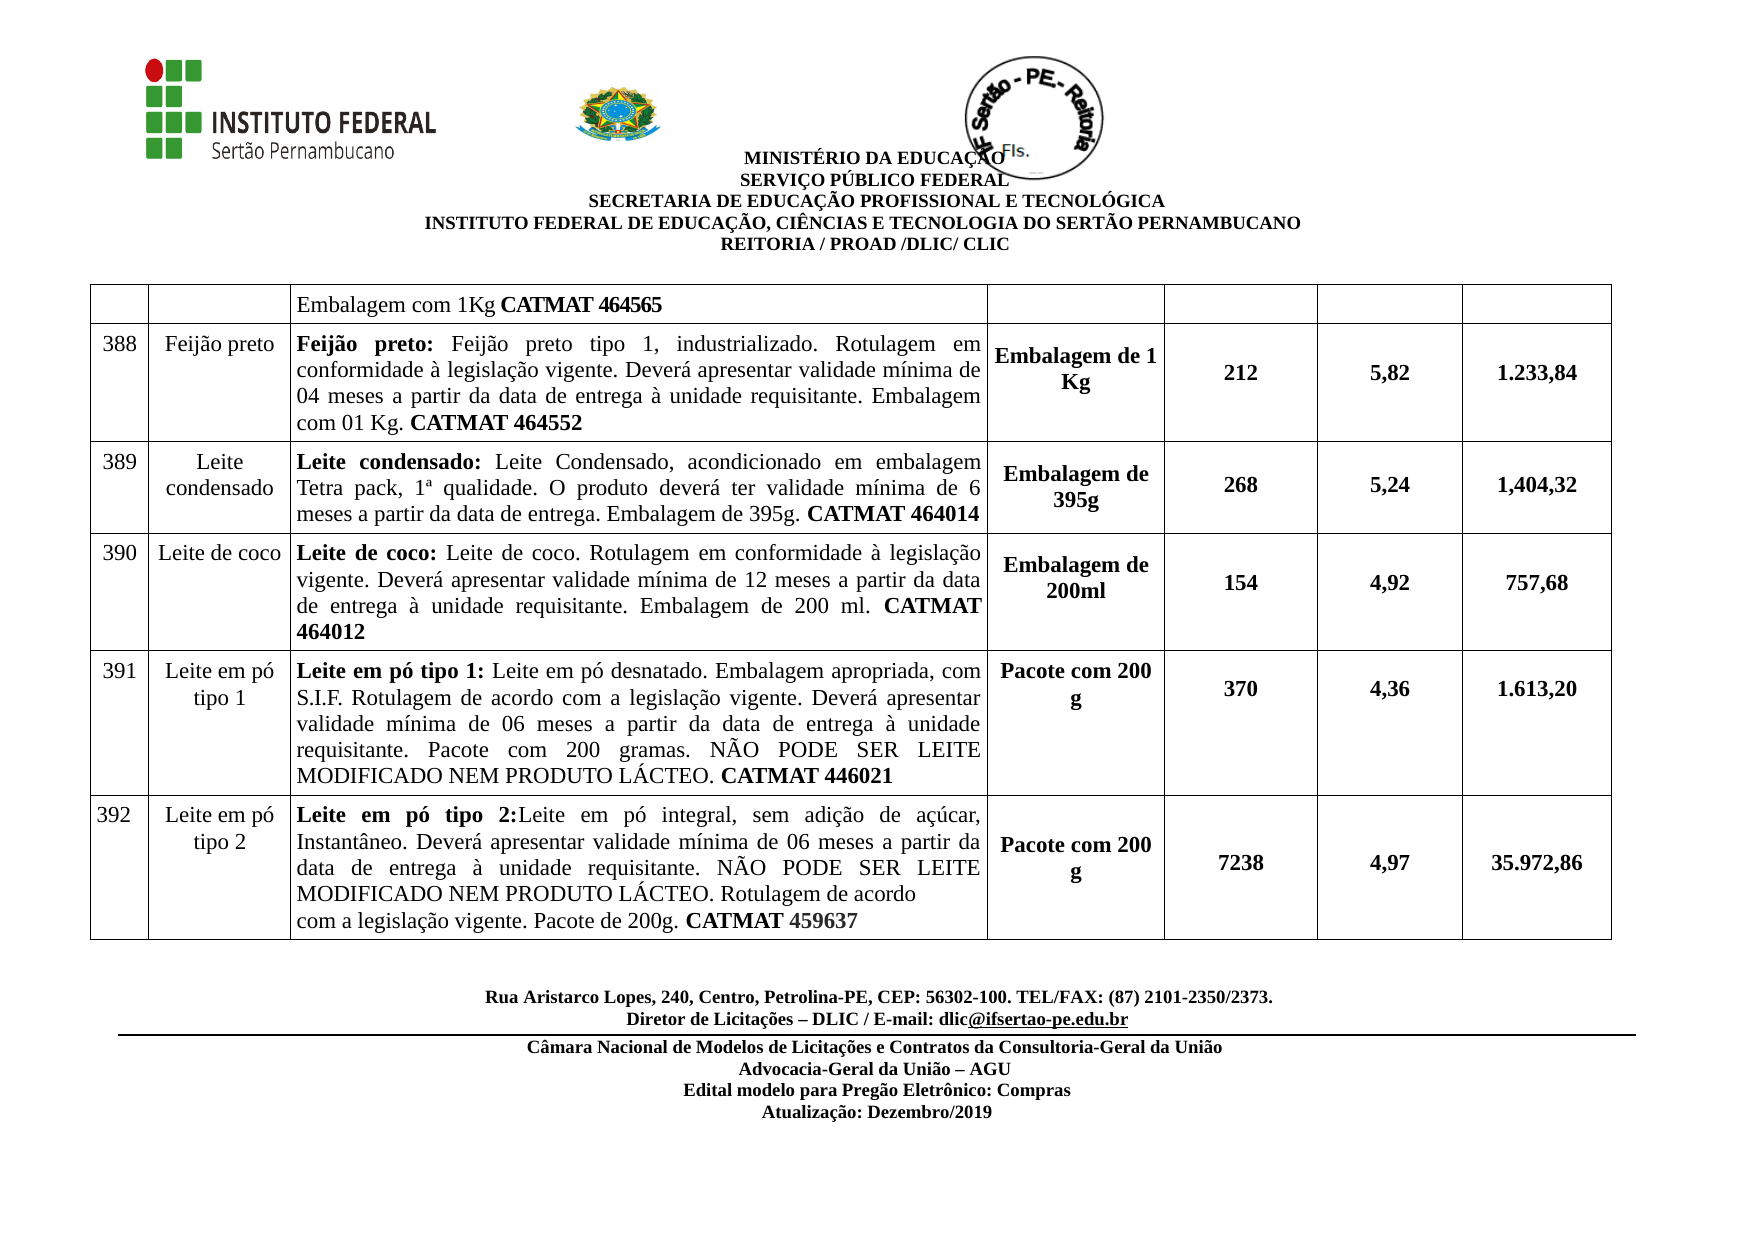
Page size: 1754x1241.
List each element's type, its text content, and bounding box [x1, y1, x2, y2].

table_cell Pacote com 200 g [988, 796, 1164, 939]
table_cell 4,36 [1318, 651, 1462, 795]
table_cell Leite em pó tipo 1 [149, 651, 290, 795]
table_cell [988, 285, 1164, 323]
table_cell 392 [91, 796, 148, 939]
table_cell 4,92 [1318, 534, 1462, 650]
table_cell 389 [91, 442, 148, 532]
table_cell Leite de coco: Leite de coco. Rotulagem em conformidade à legislação vigente. Deverá apresentar validade mínima de 12 meses a partir da data de entrega à unidade requisitante. Embalagem de 200 ml. CATMAT 464012 [291, 534, 987, 650]
table_cell [149, 285, 290, 323]
table_cell 390 [91, 534, 148, 650]
table_cell Leite em pó tipo 1: Leite em pó desnatado. Embalagem apropriada, com S.I.F. Rotulagem de acordo com a legislação vigente. Deverá apresentar validade mínima de 06 meses a partir da data de entrega à unidade requisitante. Pacote com 200 gramas. NÃO PODE SER LEITE MODIFICADO NEM PRODUTO LÁCTEO. CATMAT 446021 [291, 651, 987, 795]
table_cell 388 [91, 324, 148, 441]
table_cell 268 [1165, 442, 1317, 532]
table_cell Embalagem de 1 Kg [988, 324, 1164, 441]
table_cell 391 [91, 651, 148, 795]
table_cell Leite de coco [149, 534, 290, 650]
picture [575, 87, 661, 141]
table_cell 1,404,32 [1463, 442, 1611, 532]
table_cell 370 [1165, 651, 1317, 795]
table_cell Embalagem de 200ml [988, 534, 1164, 650]
table_cell 757,68 [1463, 534, 1611, 650]
table_cell Leite em pó tipo 2 [149, 796, 290, 939]
table_cell [1463, 285, 1611, 323]
table_cell Embalagem de 395g [988, 442, 1164, 532]
table_cell 5,82 [1318, 324, 1462, 441]
picture [145, 58, 435, 159]
table_cell Leite condensado [149, 442, 290, 532]
table_cell 1.613,20 [1463, 651, 1611, 795]
table_cell [1318, 285, 1462, 323]
table_cell Feijão preto: Feijão preto tipo 1, industrializado. Rotulagem em conformidade à legislação vigente. Deverá apresentar validade mínima de 04 meses a partir da data de entrega à unidade requisitante. Embalagem com 01 Kg. CATMAT 464552 [291, 324, 987, 441]
table_cell Leite em pó tipo 2:Leite em pó integral, sem adição de açúcar, Instantâneo. Deverá apresentar validade mínima de 06 meses a partir da data de entrega à unidade requisitante. NÃO PODE SER LEITE MODIFICADO NEM PRODUTO LÁCTEO. Rotulagem de acordo com a legislação vigente. Pacote de 200g. CATMAT 459637 [291, 796, 987, 939]
picture [957, 45, 1111, 186]
table_cell Embalagem com 1Kg CATMAT 464565 [291, 285, 987, 323]
table_cell 5,24 [1318, 442, 1462, 532]
table_cell 154 [1165, 534, 1317, 650]
table_cell [1165, 285, 1317, 323]
table_cell 4,97 [1318, 796, 1462, 939]
table_cell 35.972,86 [1463, 796, 1611, 939]
table_cell Leite condensado: Leite Condensado, acondicionado em embalagem Tetra pack, 1ª qualidade. O produto deverá ter validade mínima de 6 meses a partir da data de entrega. Embalagem de 395g. CATMAT 464014 [291, 442, 987, 532]
table_cell 212 [1165, 324, 1317, 441]
table_cell 1.233,84 [1463, 324, 1611, 441]
table_cell 7238 [1165, 796, 1317, 939]
table_cell [91, 285, 148, 323]
table_cell Feijão preto [149, 324, 290, 441]
table_cell Pacote com 200 g [988, 651, 1164, 795]
